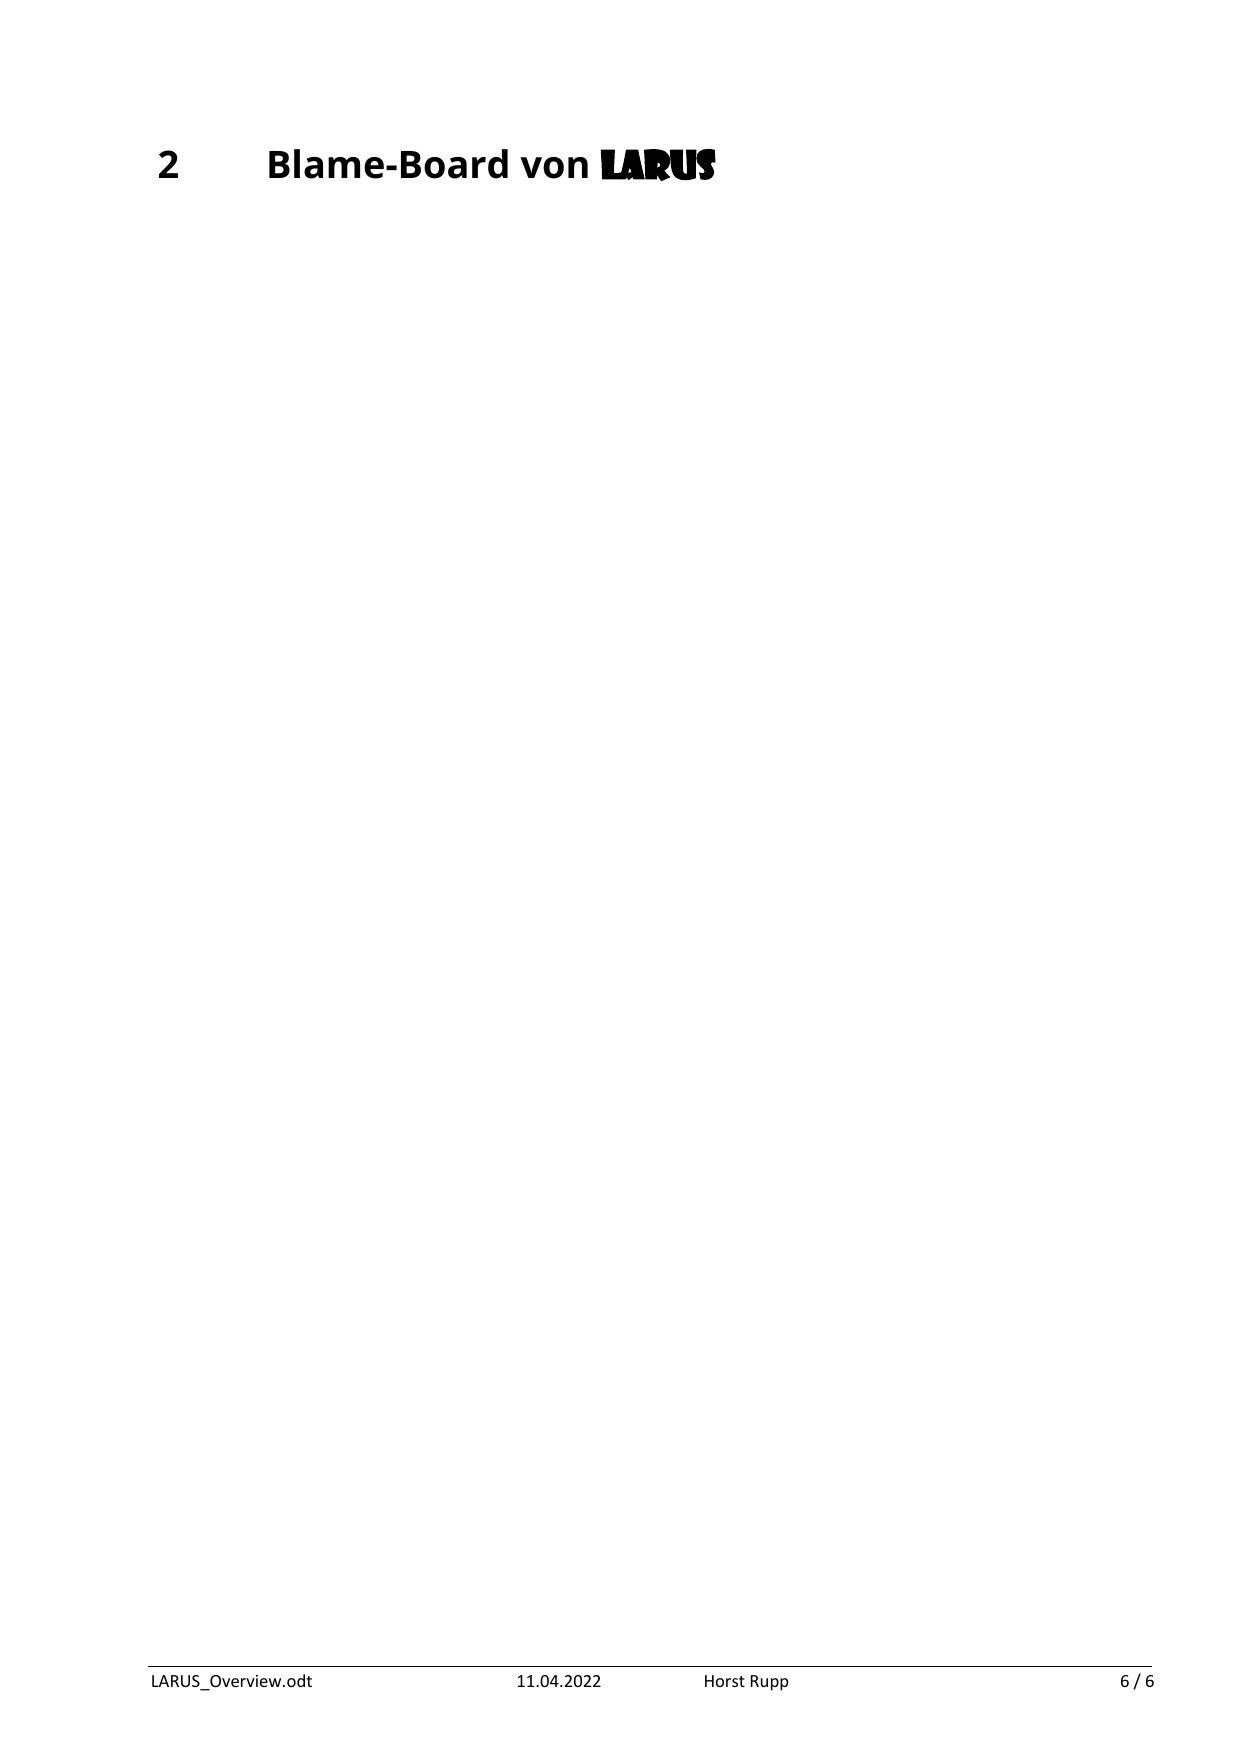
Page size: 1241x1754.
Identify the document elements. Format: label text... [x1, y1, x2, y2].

subtitle Blame-Board von Larus [148, 138, 1128, 190]
